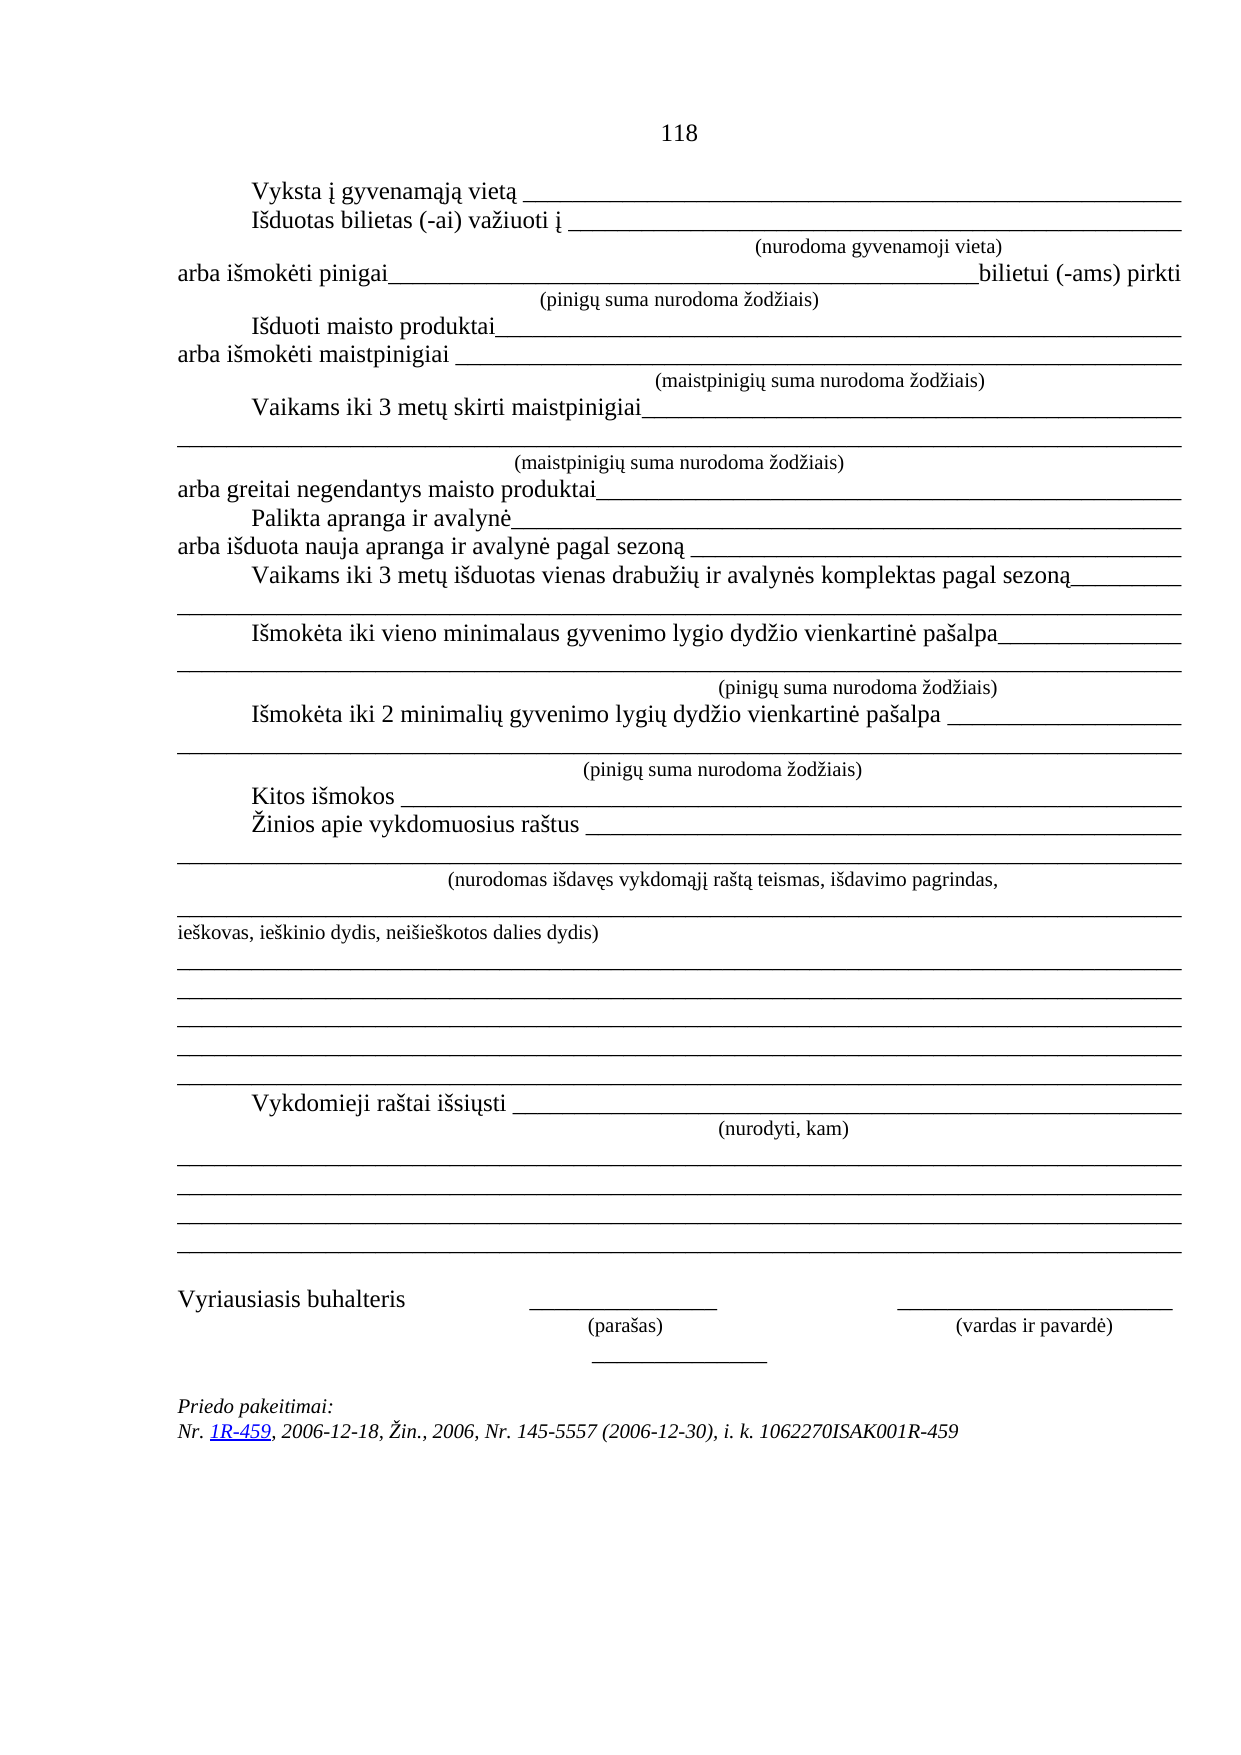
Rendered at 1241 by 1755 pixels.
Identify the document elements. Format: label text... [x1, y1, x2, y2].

text (pinigų suma nurodoma žodžiais) [448, 757, 1181, 781]
text ______________ [177, 1337, 1181, 1366]
text ieškovas, ieškinio dydis, neišieškotos dalies dydis) [177, 920, 1181, 944]
text (maistpinigių suma nurodoma žodžiais) [177, 368, 1181, 392]
text Žinios apie vykdomuosius raštus [177, 809, 1181, 863]
text (nurodyti, kam) [583, 1116, 1181, 1140]
text arba išmokėti pinigai bilietui (-ams) pirkti [177, 258, 1181, 287]
text (pinigų suma nurodoma žodžiais) [177, 287, 1181, 311]
text Vykdomieji raštai išsiųsti [177, 1088, 1181, 1116]
text (maistpinigių suma nurodoma žodžiais) [177, 450, 1181, 474]
text Palikta apranga ir avalynė [177, 503, 1181, 531]
text (pinigų suma nurodoma žodžiais) [583, 675, 1181, 699]
text Vyksta į gyvenamąją vietą [177, 176, 1181, 205]
text arba išmokėti maistpinigiai [177, 339, 1181, 368]
text Vaikams iki 3 metų išduotas vienas drabužių ir avalynės komplektas pagal sezoną [177, 560, 1181, 589]
text (nurodomas išdavęs vykdomąjį raštą teismas, išdavimo pagrindas, [312, 867, 1181, 891]
text arba išduota nauja apranga ir avalynė pagal sezoną [177, 531, 1181, 560]
text (nurodoma gyvenamoji vieta) [177, 234, 1181, 258]
text Išmokėta iki vieno minimalaus gyvenimo lygio dydžio vienkartinė pašalpa [177, 618, 1181, 671]
text Vyriausiasis buhalteris _______________ ______________________ [177, 1284, 1181, 1313]
text Išduotas bilietas (-ai) važiuoti į [177, 205, 1181, 234]
text Kitos išmokos [177, 781, 1181, 809]
text Išmokėta iki 2 minimalių gyvenimo lygių dydžio vienkartinė pašalpa [177, 699, 1181, 753]
text arba greitai negendantys maisto produktai [177, 474, 1181, 503]
text Priedo pakeitimai: [177, 1394, 1181, 1418]
text (parašas) (vardas ir pavardė) [177, 1313, 1181, 1337]
text Vaikams iki 3 metų skirti maistpinigiai [177, 392, 1181, 446]
text Išduoti maisto produktai [177, 311, 1181, 339]
text Nr. 1R-459, 2006-12-18, Žin., 2006, Nr. 145-5557 (2006-12-30), i. k. 1062270ISAK001R-459 [177, 1418, 1181, 1443]
